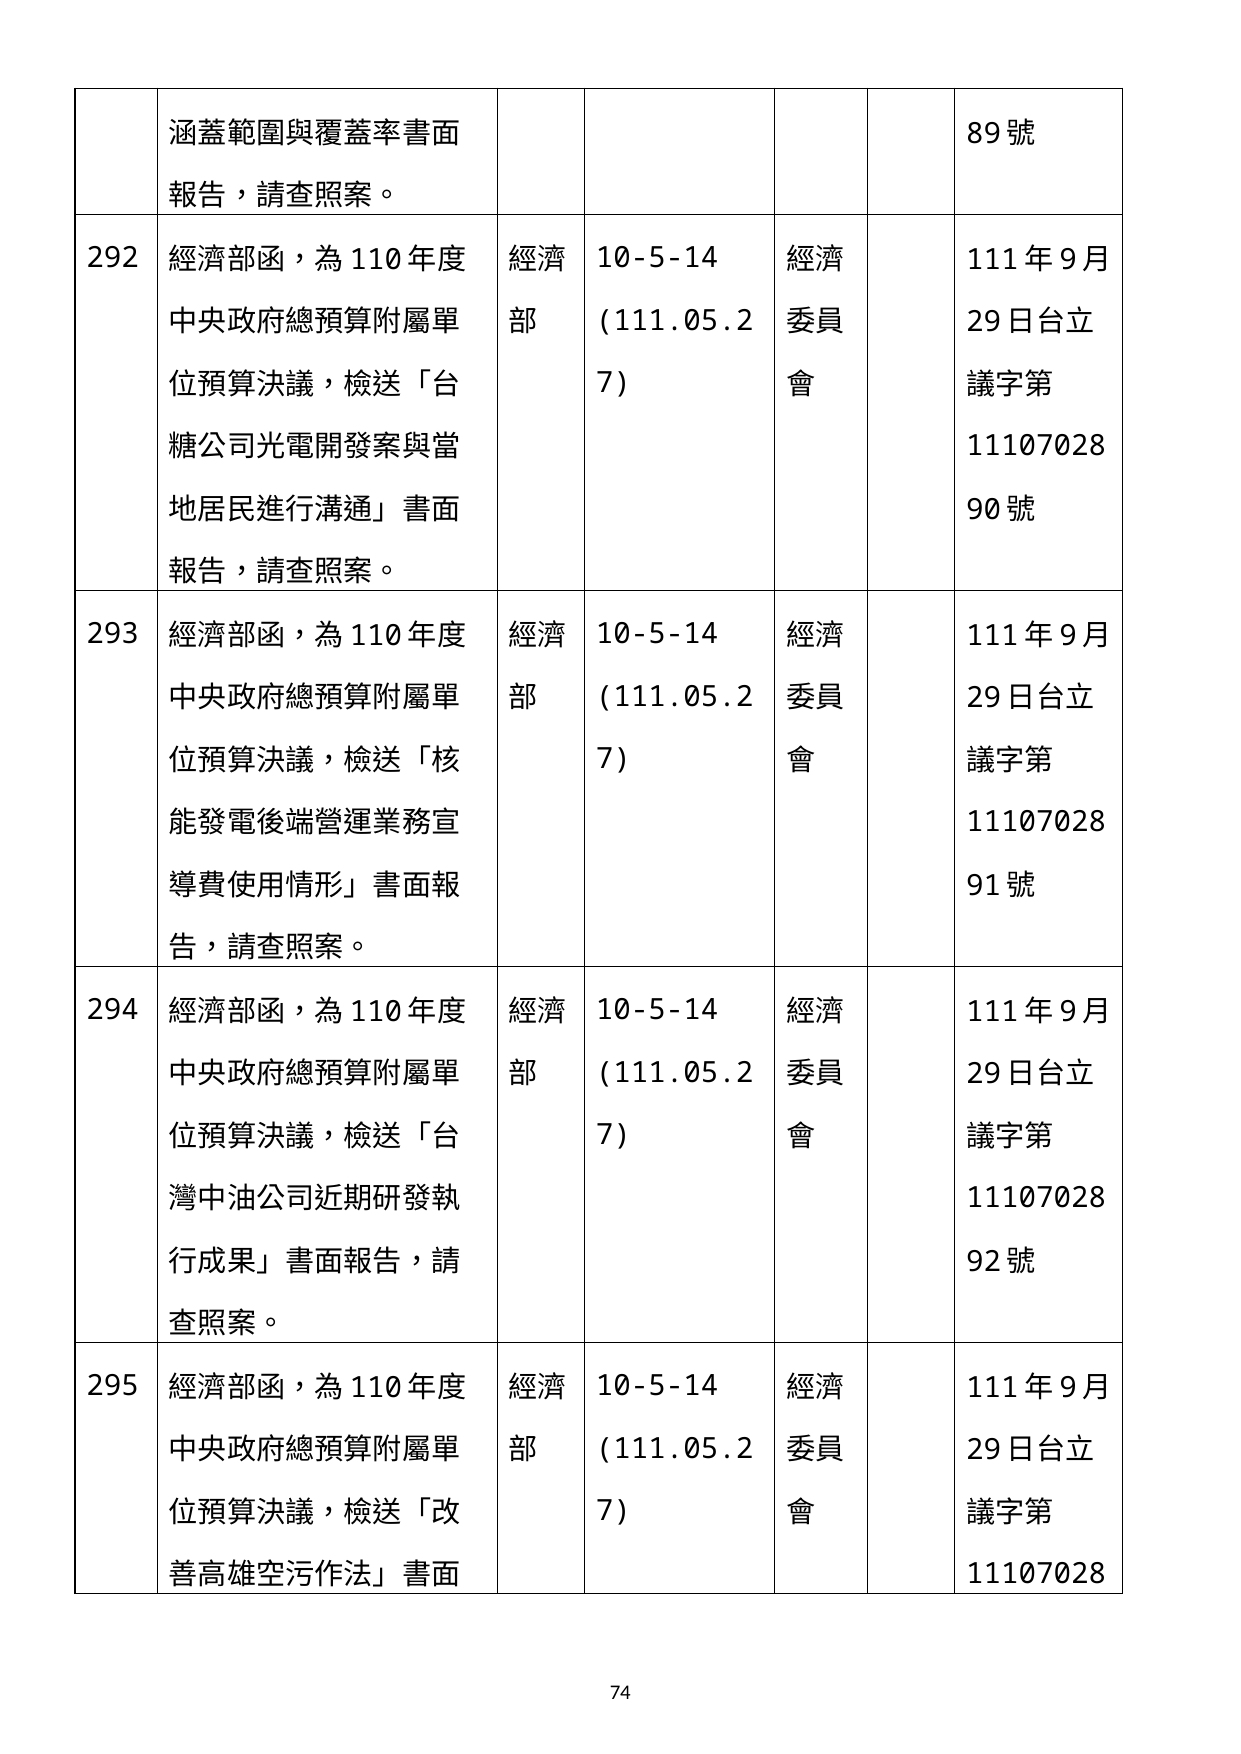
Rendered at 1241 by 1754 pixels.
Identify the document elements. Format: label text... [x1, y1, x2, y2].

table_cell 經濟部函，為110年度中央政府總預算附屬單位預算決議，檢送「改善高雄空污作法」書面 [158, 1343, 497, 1593]
table_cell 涵蓋範圍與覆蓋率書面報告，請查照案。 [158, 89, 497, 214]
table_cell 10-5-14 (111.05.27) [585, 967, 774, 1342]
table_cell [775, 89, 867, 214]
table_cell [585, 89, 774, 214]
table_cell 294 [76, 967, 157, 1342]
table_cell [868, 215, 954, 590]
table_cell 經濟委員會 [775, 215, 867, 590]
table_cell [868, 1343, 954, 1593]
table_cell 經濟委員會 [775, 967, 867, 1342]
table_cell 111年9月29日台立議字第1110702891號 [955, 591, 1122, 966]
table_cell 10-5-14 (111.05.27) [585, 591, 774, 966]
table_cell 經濟部函，為110年度中央政府總預算附屬單位預算決議，檢送「台糖公司光電開發案與當地居民進行溝通」書面報告，請查照案。 [158, 215, 497, 590]
table_cell [868, 591, 954, 966]
table_cell 292 [76, 215, 157, 590]
table_cell 經濟委員會 [775, 1343, 867, 1593]
table_cell 經濟委員會 [775, 591, 867, 966]
table_cell 經濟部函，為110年度中央政府總預算附屬單位預算決議，檢送「台灣中油公司近期研發執行成果」書面報告，請查照案。 [158, 967, 497, 1342]
table_cell 經濟部 [498, 591, 584, 966]
table_cell 10-5-14 (111.05.27) [585, 215, 774, 590]
table_cell 10-5-14 (111.05.27) [585, 1343, 774, 1593]
table_cell 經濟部 [498, 215, 584, 590]
table_cell 89號 [955, 89, 1122, 214]
table_cell 111年9月29日台立議字第11107028 [955, 1343, 1122, 1593]
table_cell 經濟部 [498, 1343, 584, 1593]
table_cell [498, 89, 584, 214]
table_cell [868, 89, 954, 214]
table_cell 111年9月29日台立議字第1110702890號 [955, 215, 1122, 590]
table_cell 293 [76, 591, 157, 966]
table_cell [76, 89, 157, 214]
table_cell [868, 967, 954, 1342]
table_cell 295 [76, 1343, 157, 1593]
table_cell 111年9月29日台立議字第1110702892號 [955, 967, 1122, 1342]
table_cell 經濟部函，為110年度中央政府總預算附屬單位預算決議，檢送「核能發電後端營運業務宣導費使用情形」書面報告，請查照案。 [158, 591, 497, 966]
table_cell 經濟部 [498, 967, 584, 1342]
